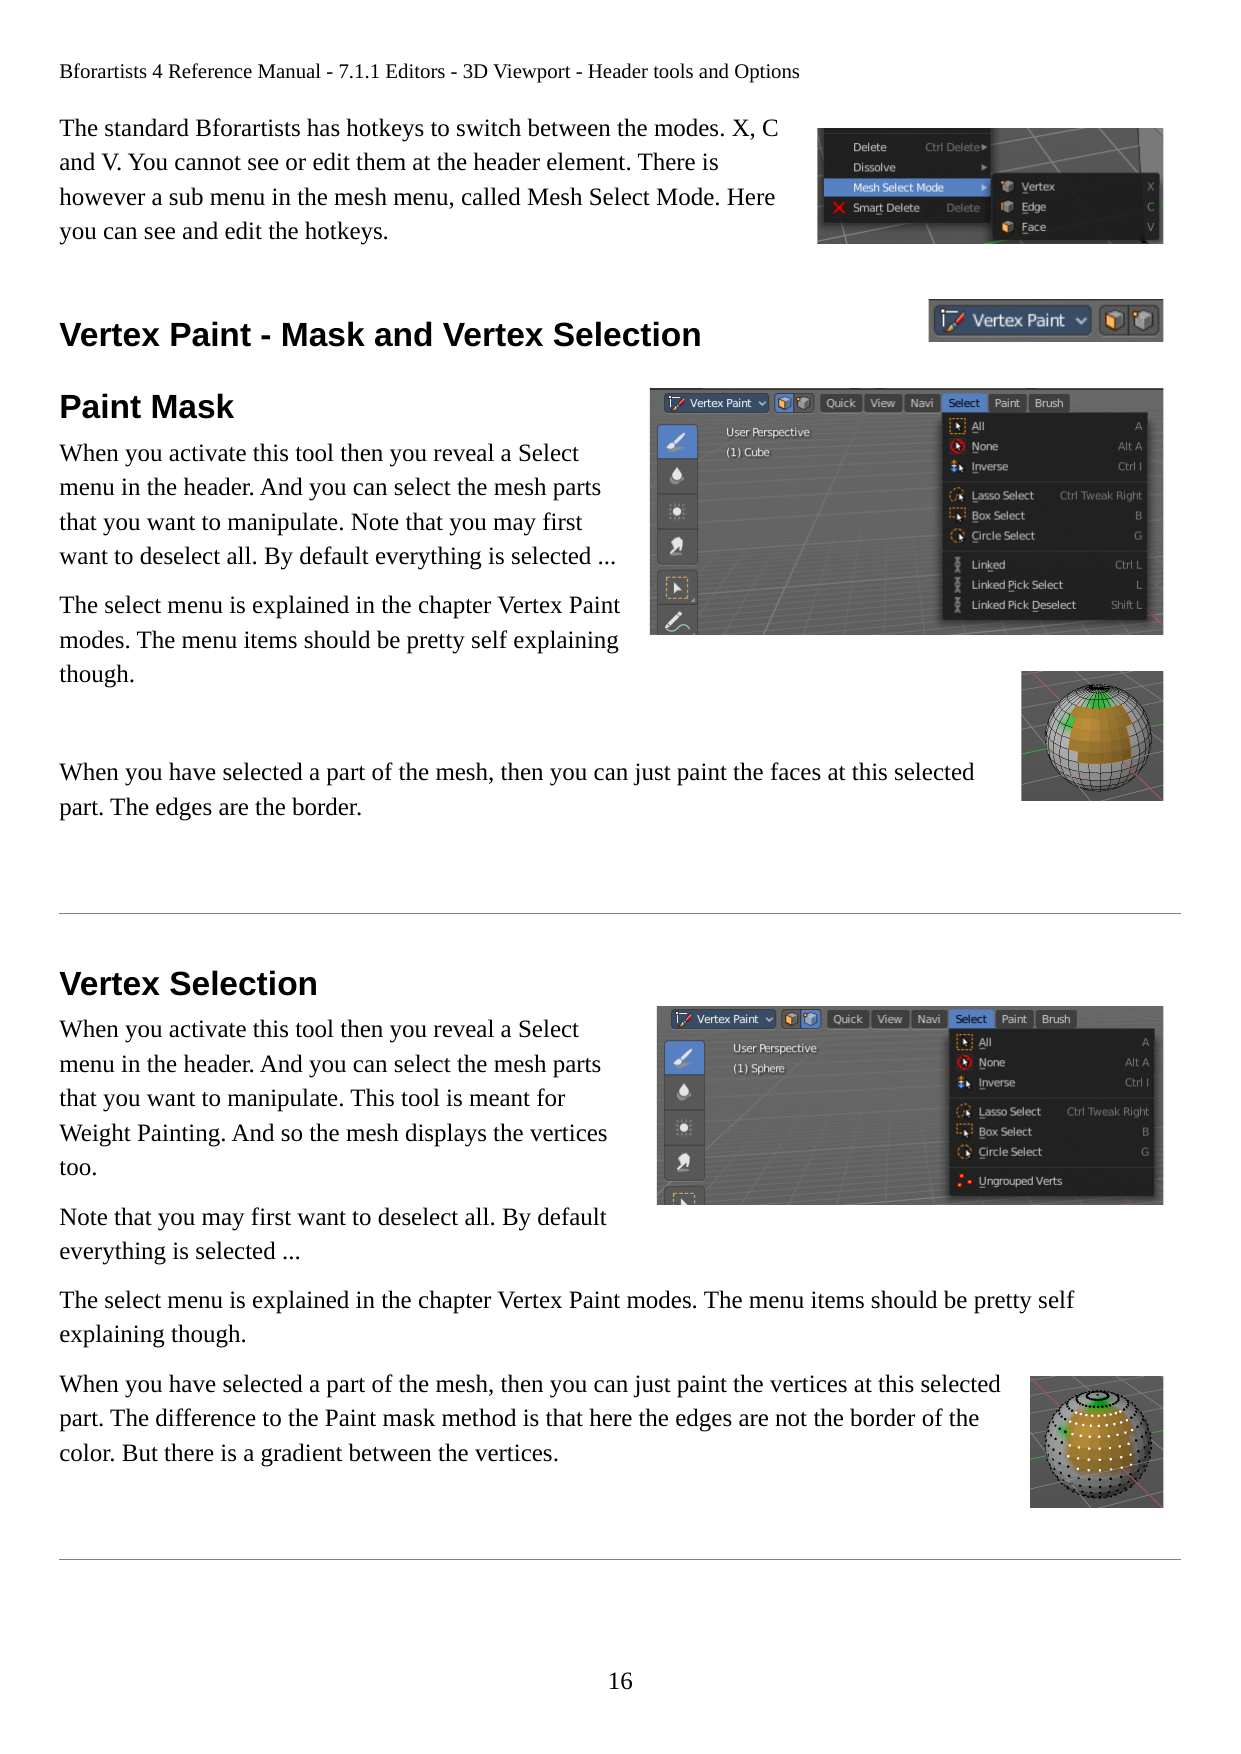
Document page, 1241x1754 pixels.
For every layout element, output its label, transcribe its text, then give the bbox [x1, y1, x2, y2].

subtitle Paint Mask [59, 387, 1181, 425]
text Note that you may first want to deselect all. By default everything is selected ... [59, 1202, 1181, 1265]
picture [1021, 671, 1164, 801]
text The standard Bforartists has hotkeys to switch between the modes. X, C and V. You cannot see or edit them at the header element. There is however a sub menu in the mesh menu, called Mesh Select Mode. Here you can see and edit the hotkeys. [59, 113, 1181, 245]
text When you have selected a part of the mesh, then you can just paint the faces at this selected part. The edges are the border. [59, 757, 1181, 821]
text When you activate this tool then you reveal a Select menu in the header. And you can select the mesh parts that you want to manipulate. This tool is meant for Weight Painting. And so the mesh displays the vertices too. [59, 1014, 656, 1181]
text When you activate this tool then you reveal a Select menu in the header. And you can select the mesh parts that you want to manipulate. Note that you may first want to deselect all. By default everything is selected ... [59, 438, 649, 570]
text When you have selected a part of the mesh, then you can just paint the vertices at this selected part. The difference to the Paint mask method is that here the edges are not the border of the color. But there is a gradient between the vertices. [59, 1369, 1181, 1466]
picture [649, 388, 1164, 635]
subtitle Vertex Paint - Mask and Vertex Selection [59, 315, 1181, 353]
picture [817, 128, 1164, 244]
picture [1030, 1376, 1164, 1508]
text The select menu is explained in the chapter Vertex Paint modes. The menu items should be pretty self explaining though. [59, 590, 1181, 688]
subtitle Vertex Selection [59, 963, 1181, 1002]
text The select menu is explained in the chapter Vertex Paint modes. The menu items should be pretty self explaining though. [59, 1285, 1181, 1348]
picture [656, 1006, 1164, 1205]
picture [928, 299, 1164, 342]
